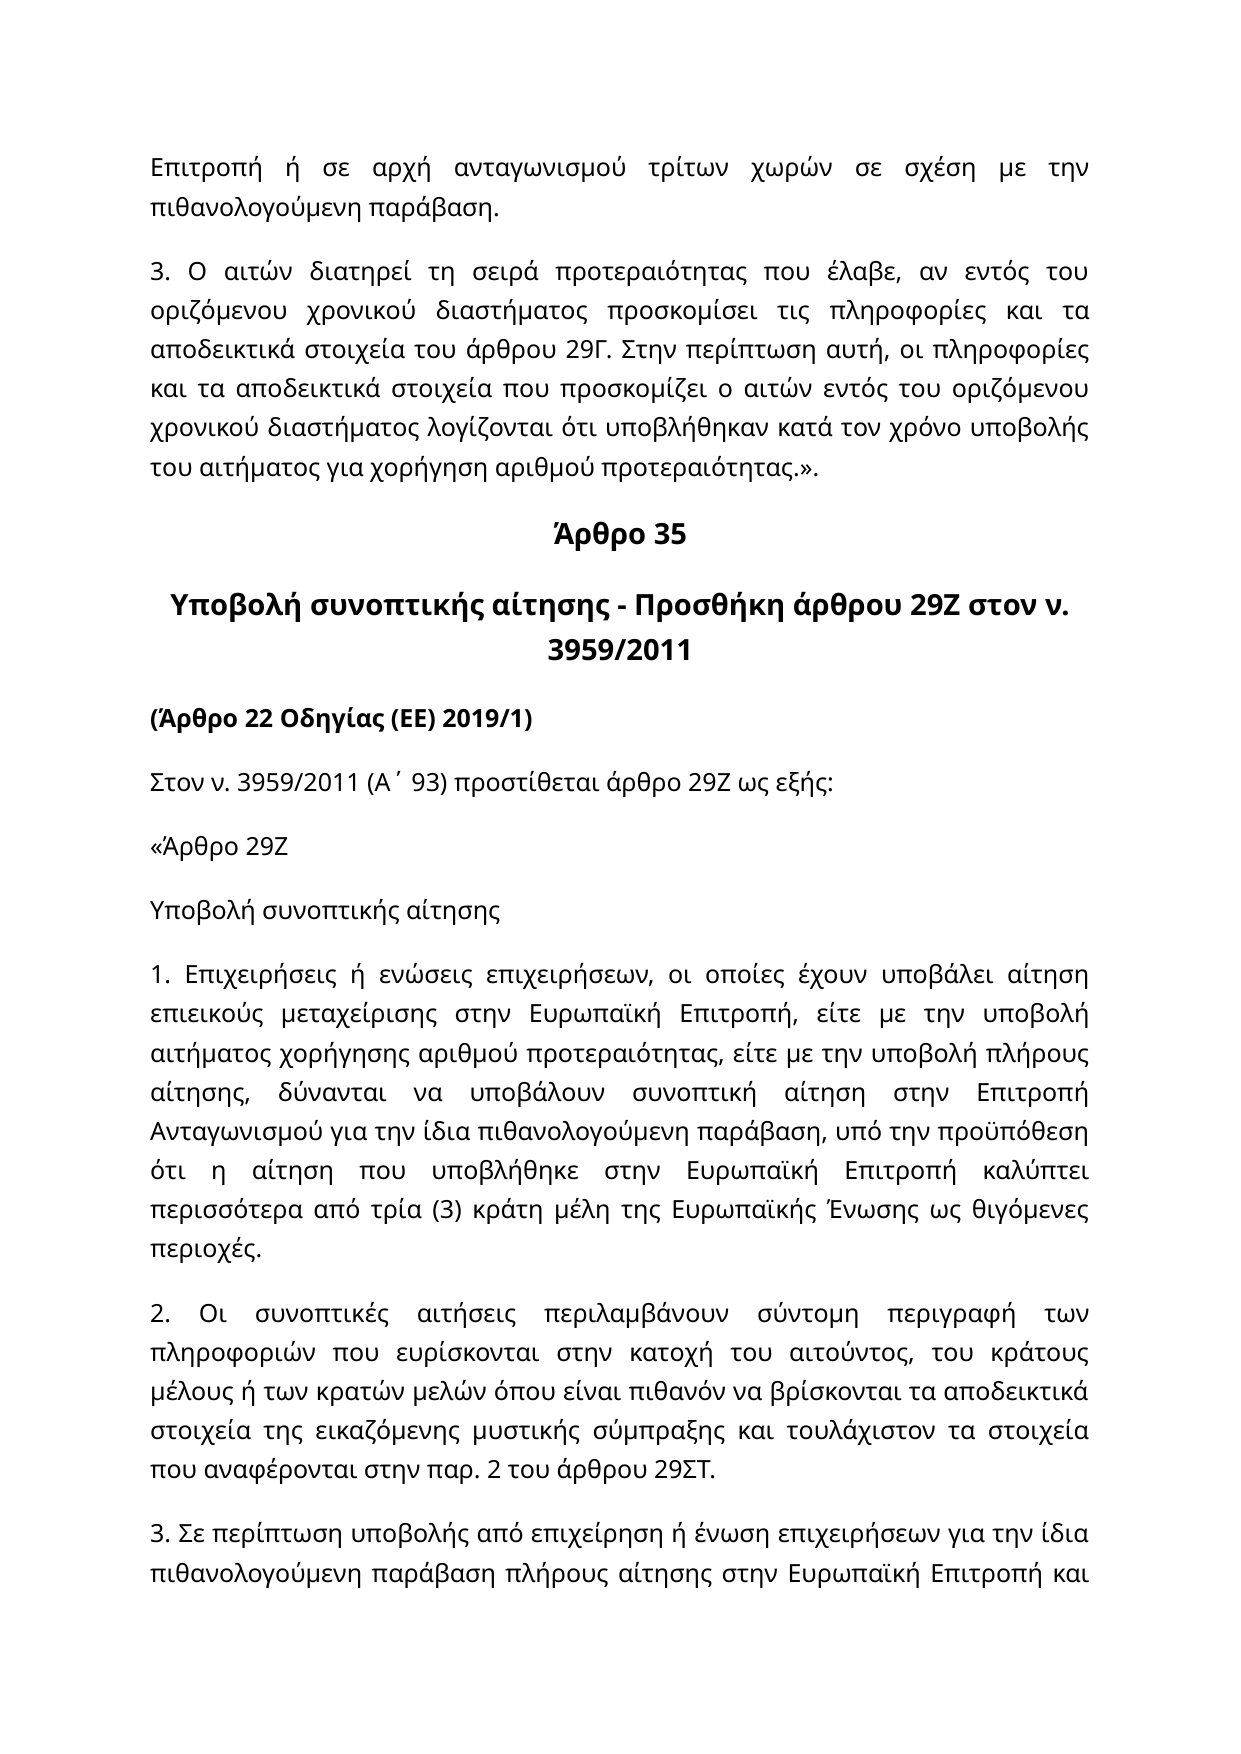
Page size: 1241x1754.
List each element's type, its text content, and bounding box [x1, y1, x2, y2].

text 3. Σε περίπτωση υποβολής από επιχείρηση ή ένωση επιχειρήσεων για την ίδια πιθανολογούμενη παράβαση πλήρους αίτησης στην Ευρωπαϊκή Επιτροπή και [150, 1516, 1090, 1589]
text Υποβολή συνοπτικής αίτησης [150, 893, 1090, 927]
text 2. Οι συνοπτικές αιτήσεις περιλαμβάνουν σύντομη περιγραφή των πληροφοριών που ευρίσκονται στην κατοχή του αιτούντος, του κράτους μέλους ή των κρατών μελών όπου είναι πιθανόν να βρίσκονται τα αποδεικτικά στοιχεία της εικαζόμενης μυστικής σύμπραξης και τουλάχιστον τα στοιχεία που αναφέρονται στην παρ. 2 του άρθρου 29ΣΤ. [150, 1295, 1090, 1486]
subtitle Υποβολή συνοπτικής αίτησης - Προσθήκη άρθρου 29Ζ στον ν. 3959/2011 [150, 584, 1090, 669]
text (Άρθρο 22 Οδηγίας (ΕΕ) 2019/1) [150, 700, 1090, 734]
text 1. Επιχειρήσεις ή ενώσεις επιχειρήσεων, οι οποίες έχουν υποβάλει αίτηση επιεικούς μεταχείρισης στην Ευρωπαϊκή Επιτροπή, είτε με την υποβολή αιτήματος χορήγησης αριθμού προτεραιότητας, είτε με την υποβολή πλήρους αίτησης, δύνανται να υποβάλουν συνοπτική αίτηση στην Επιτροπή Ανταγωνισμού για την ίδια πιθανολογούμενη παράβαση, υπό την προϋπόθεση ότι η αίτηση που υποβλήθηκε στην Ευρωπαϊκή Επιτροπή καλύπτει περισσότερα από τρία (3) κράτη μέλη της Ευρωπαϊκής Ένωσης ως θιγόμενες περιοχές. [150, 957, 1090, 1265]
text Επιτροπή ή σε αρχή ανταγωνισμού τρίτων χωρών σε σχέση με την πιθανολογούμενη παράβαση. [150, 150, 1090, 223]
text 3. Ο αιτών διατηρεί τη σειρά προτεραιότητας που έλαβε, αν εντός του οριζόμενου χρονικού διαστήματος προσκομίσει τις πληροφορίες και τα αποδεικτικά στοιχεία του άρθρου 29Γ. Στην περίπτωση αυτή, οι πληροφορίες και τα αποδεικτικά στοιχεία που προσκομίζει ο αιτών εντός του οριζόμενου χρονικού διαστήματος λογίζονται ότι υποβλήθηκαν κατά τον χρόνο υποβολής του αιτήματος για χορήγηση αριθμού προτεραιότητας.». [150, 253, 1090, 483]
subtitle Άρθρο 35 [150, 513, 1090, 553]
text Στον ν. 3959/2011 (Α΄ 93) προστίθεται άρθρο 29Ζ ως εξής: [150, 764, 1090, 798]
text «Άρθρο 29Ζ [150, 828, 1090, 863]
